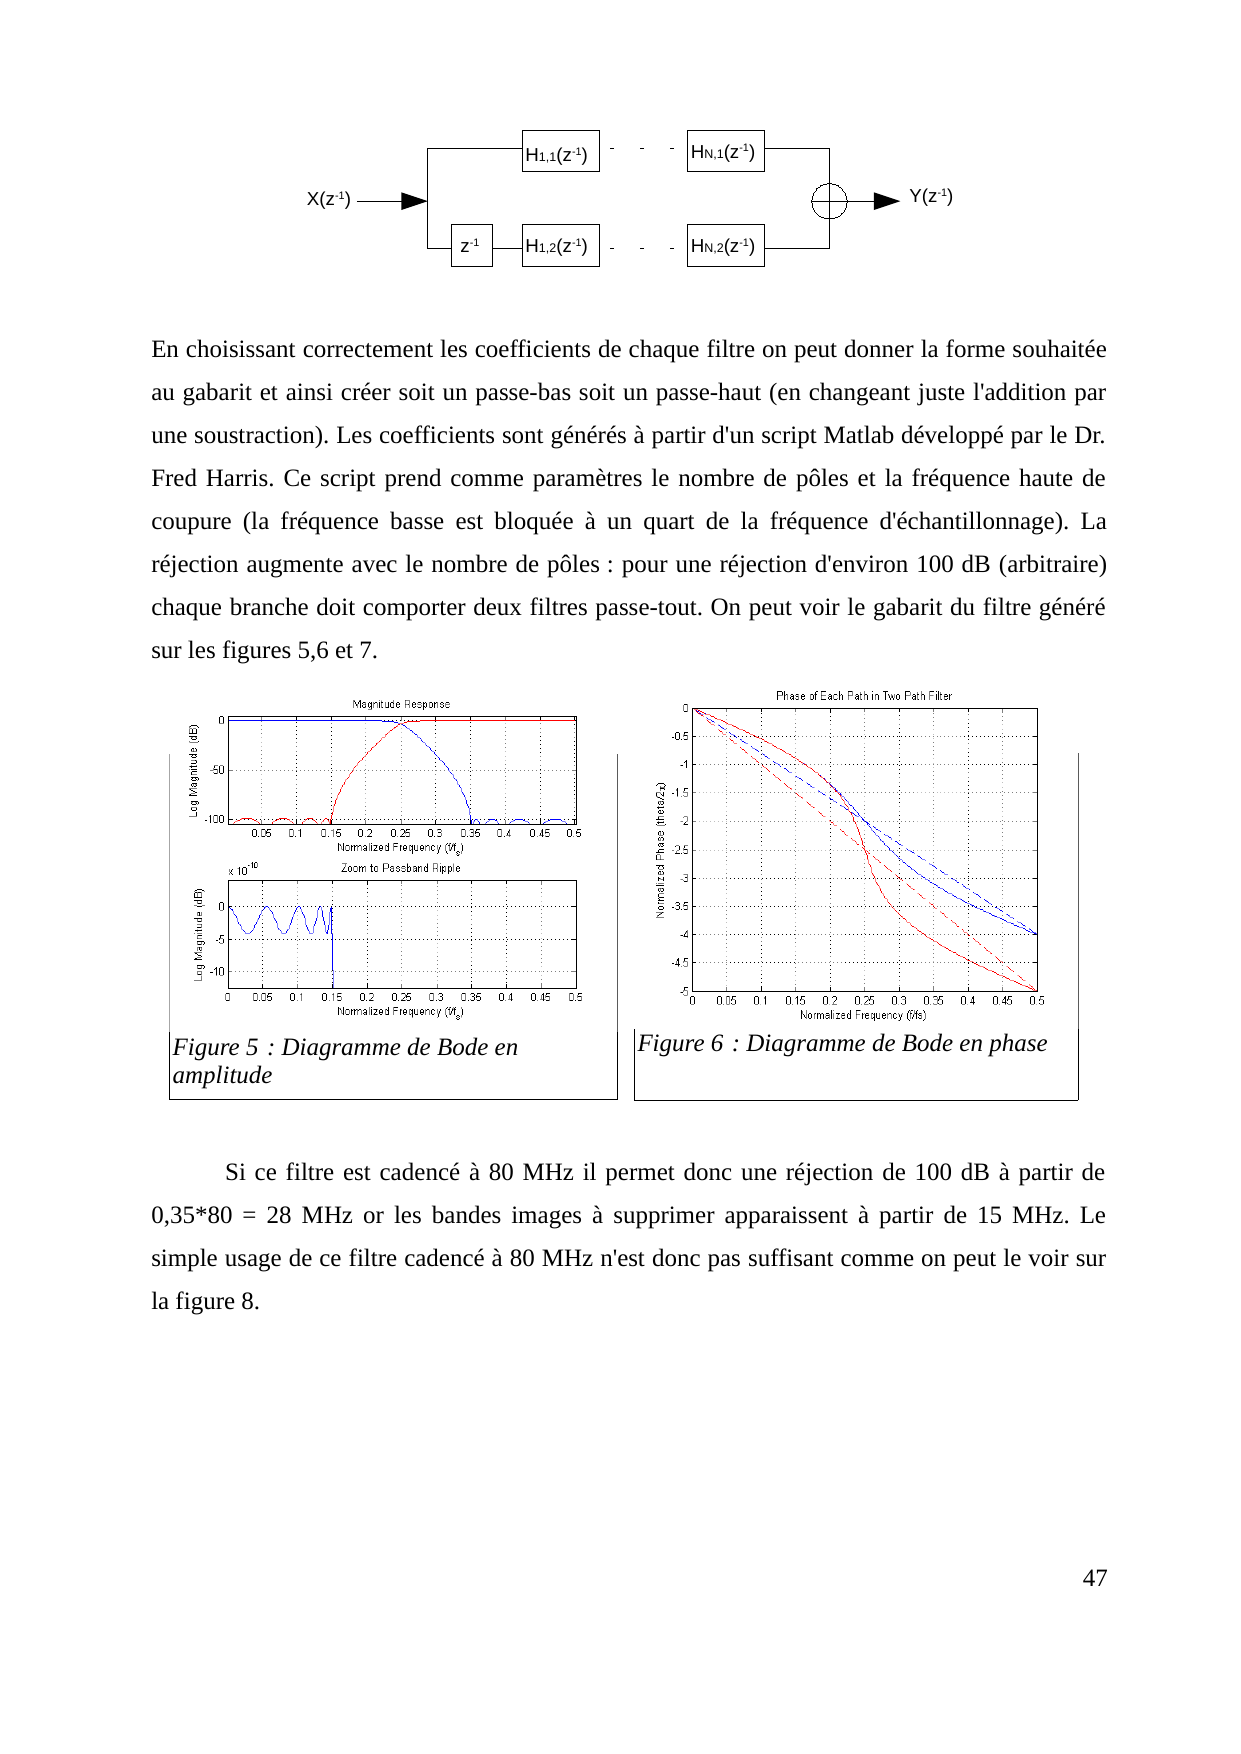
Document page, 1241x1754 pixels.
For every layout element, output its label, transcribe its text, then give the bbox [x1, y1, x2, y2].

text Si ce filtre est cadencé à 80 MHz il permet donc une réjection de 100 dB à partir de 0,35*80 = 28 MHz or les bandes images à supprimer apparaissent à partir de 15 MHz. Le simple usage de ce filtre cadencé à 80 MHz n'est donc pas suffisant comme on peut le voir sur la figure 8. [151, 1157, 1108, 1315]
text Figure 5 : Diagramme de Bode en amplitude [172, 1032, 614, 1089]
picture [634, 681, 1079, 1029]
text Figure 6 : Diagramme de Bode en phase [637, 1029, 1075, 1057]
text En choisissant correctement les coefficients de chaque filtre on peut donner la forme souhaitée au gabarit et ainsi créer soit un passe-bas soit un passe-haut (en changeant juste l'addition par une soustraction). Les coefficients sont générés à partir d'un script Matlab développé par le Dr. Fred Harris. Ce script prend comme paramètres le nombre de pôles et la fréquence haute de coupure (la fréquence basse est bloquée à un quart de la fréquence d'échantillonnage). La réjection augmente avec le nombre de pôles : pour une réjection d'environ 100 dB (arbitraire) chaque branche doit comporter deux filtres passe-tout. On peut voir le gabarit du filtre généré sur les figures 5,6 et 7. [151, 334, 1108, 664]
picture [169, 686, 618, 1032]
